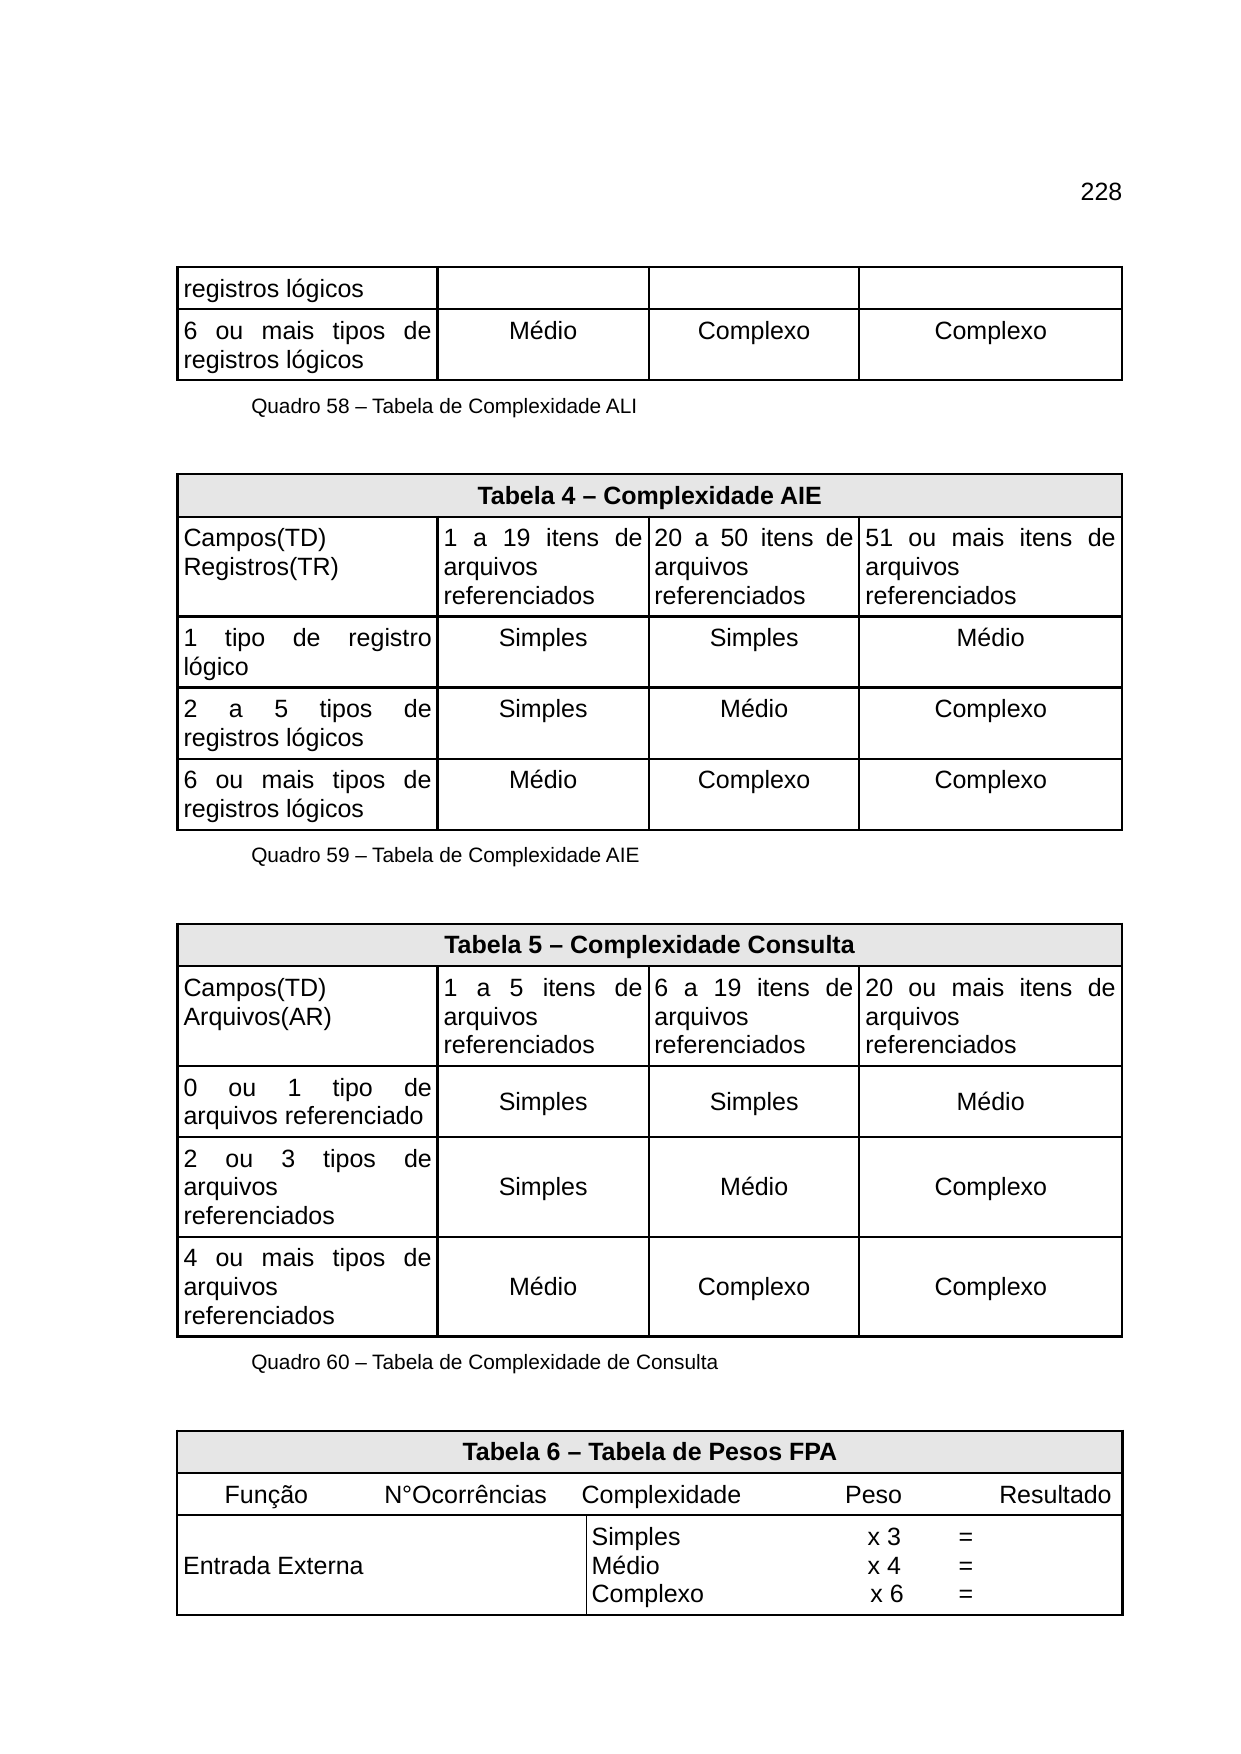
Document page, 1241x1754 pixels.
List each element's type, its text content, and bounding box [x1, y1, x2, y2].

table_cell Médio [860, 1067, 1121, 1136]
table_cell 6 a 19 itens de arquivos referenciados [650, 967, 858, 1065]
table_header Tabela 5 – Complexidade Consulta [179, 925, 1121, 965]
table_cell Campos(TD) Registros(TR) [179, 518, 436, 615]
table_cell Campos(TD) Arquivos(AR) [179, 967, 436, 1065]
table_cell Médio [439, 1238, 648, 1335]
table_cell 6 ou mais tipos de registros lógicos [179, 760, 436, 828]
table_cell Médio [650, 689, 858, 757]
table_cell [860, 268, 1121, 308]
table_cell 2 ou 3 tipos de arquivos referenciados [179, 1138, 436, 1236]
text Quadro 60 – Tabela de Complexidade de Consulta [177, 1350, 1122, 1374]
table_cell Complexo [650, 1238, 858, 1335]
table_cell Complexo [860, 1138, 1121, 1236]
table_cell registros lógicos [179, 268, 436, 308]
table_cell Complexo [860, 1238, 1121, 1335]
table_cell Simples [439, 689, 648, 757]
table_cell Entrada Externa [178, 1516, 586, 1614]
text Quadro 59 – Tabela de Complexidade AIE [177, 843, 1122, 867]
table_cell 0 ou 1 tipo de arquivos referenciado [179, 1067, 436, 1136]
table_cell Simples [439, 1067, 648, 1136]
table_cell Médio [860, 618, 1121, 686]
table_cell 20 ou mais itens de arquivos referenciados [860, 967, 1121, 1065]
table_cell Simples [439, 618, 648, 686]
table_cell Complexo [650, 310, 858, 379]
table_header Tabela 6 – Tabela de Pesos FPA [178, 1432, 1121, 1472]
table_cell 51 ou mais itens de arquivos referenciados [860, 518, 1121, 615]
table_cell Complexo [650, 760, 858, 828]
table_header Tabela 4 – Complexidade AIE [179, 475, 1121, 516]
table_cell Simples [650, 618, 858, 686]
table_cell Simples [650, 1067, 858, 1136]
table_cell Médio [439, 310, 648, 379]
table_cell [650, 268, 858, 308]
table_cell Médio [439, 760, 648, 828]
table_cell [439, 268, 648, 308]
table_cell 4 ou mais tipos de arquivos referenciados [179, 1238, 436, 1335]
table_cell Médio [650, 1138, 858, 1236]
table_cell 20 a 50 itens de arquivos referenciados [650, 518, 858, 615]
table_cell 1 a 19 itens de arquivos referenciados [439, 518, 648, 615]
table_cell 1 a 5 itens de arquivos referenciados [439, 967, 648, 1065]
table_cell Complexo [860, 310, 1121, 379]
table_cell Complexo [860, 760, 1121, 828]
table_cell = = = [953, 1516, 1121, 1614]
table_cell 6 ou mais tipos de registros lógicos [179, 310, 436, 379]
table_cell Simples x 3 Médio x 4 Complexo x 6 [587, 1516, 953, 1614]
table_cell Complexo [860, 689, 1121, 757]
table_cell Simples [439, 1138, 648, 1236]
table_cell Função N°Ocorrências Complexidade Peso Resultado [178, 1474, 1121, 1514]
table_cell 1 tipo de registro lógico [179, 618, 436, 686]
table_cell 2 a 5 tipos de registros lógicos [179, 689, 436, 757]
text Quadro 58 – Tabela de Complexidade ALI [177, 394, 1122, 418]
